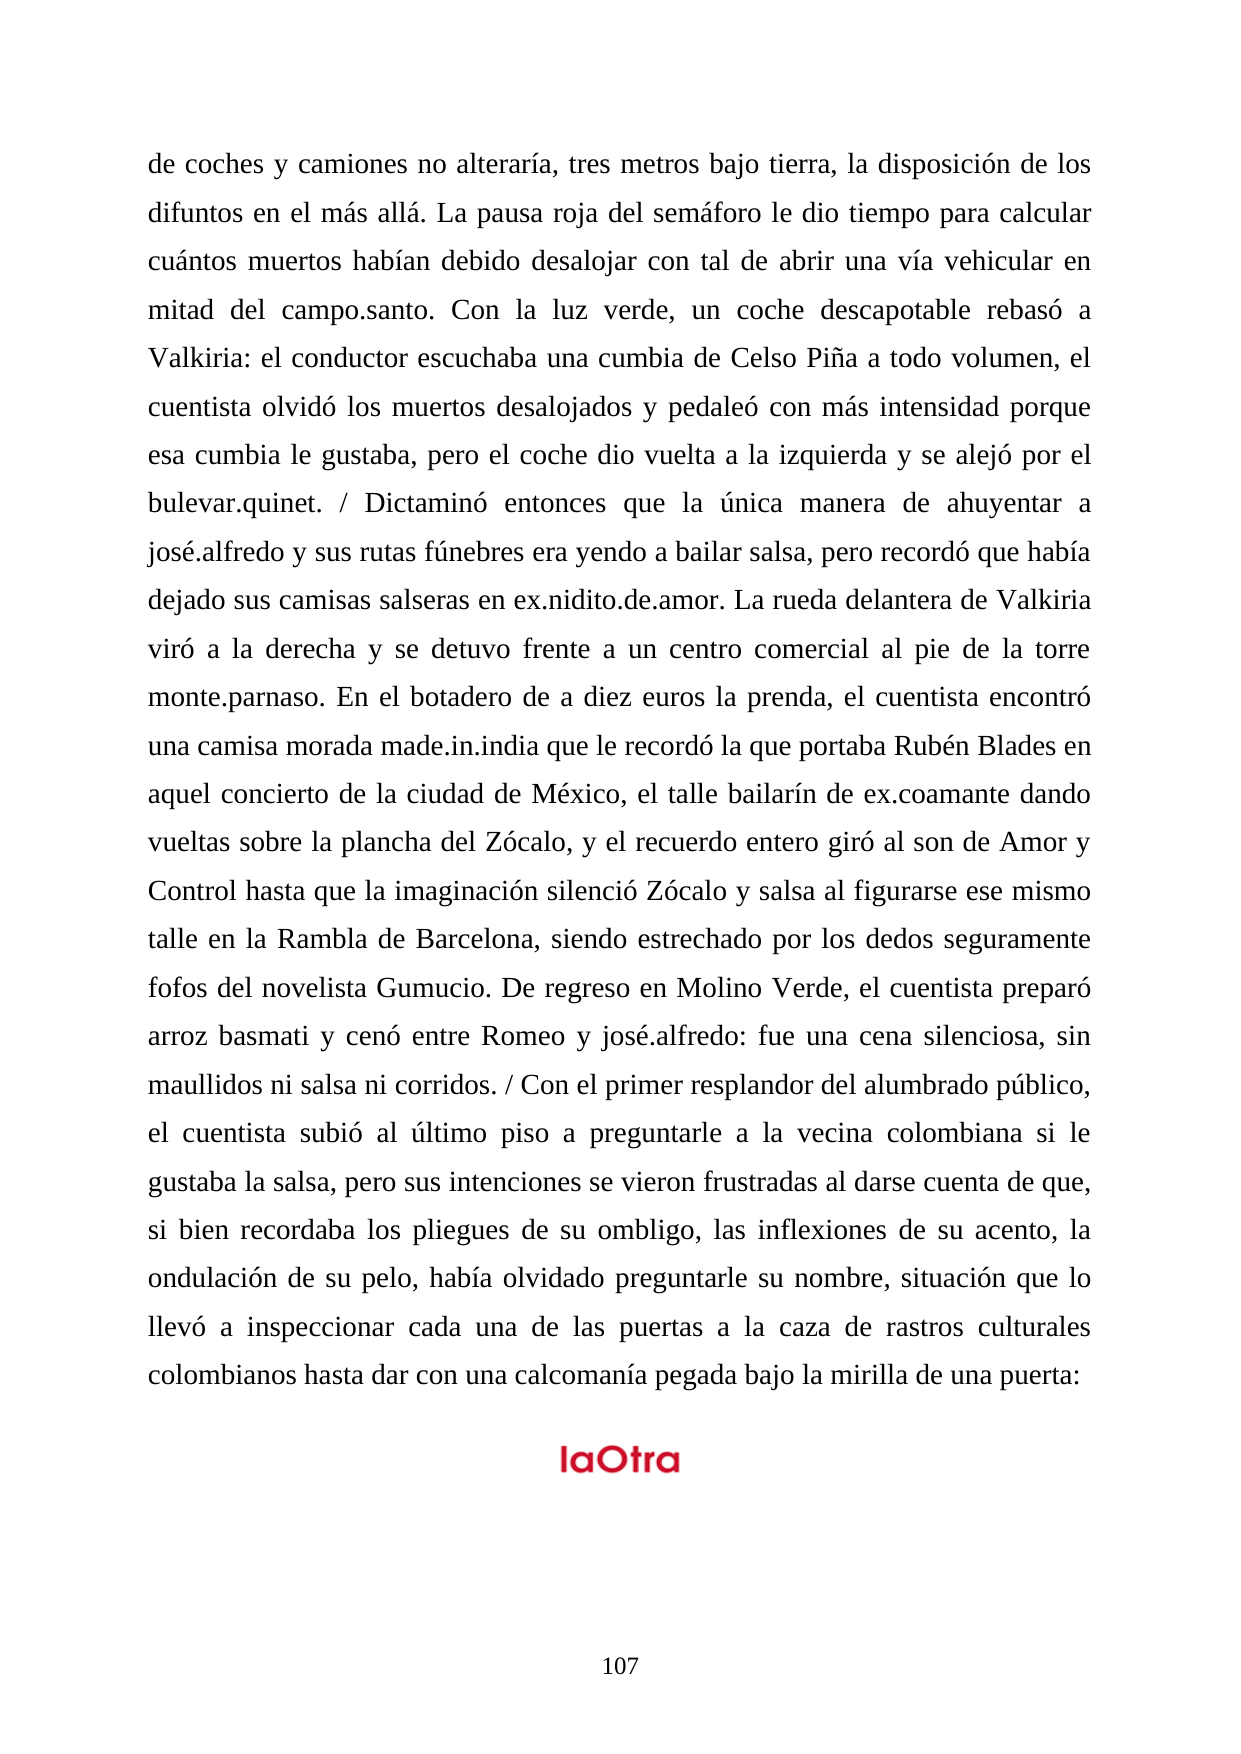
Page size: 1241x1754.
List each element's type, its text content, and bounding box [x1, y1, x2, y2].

text de coches y camiones no alteraría, tres metros bajo tierra, la disposición de los difuntos en el más allá. La pausa roja del semáforo le dio tiempo para calcular cuántos muertos habían debido desalojar con tal de abrir una vía vehicular en mitad del campo.santo. Con la luz verde, un coche descapotable rebasó a Valkiria: el conductor escuchaba una cumbia de Celso Piña a todo volumen, el cuentista olvidó los muertos desalojados y pedaleó con más intensidad porque esa cumbia le gustaba, pero el coche dio vuelta a la izquierda y se alejó por el bulevar.quinet. / Dictaminó entonces que la única manera de ahuyentar a josé.alfredo y sus rutas fúnebres era yendo a bailar salsa, pero recordó que había dejado sus camisas salseras en ex.nidito.de.amor. La rueda delantera de Valkiria viró a la derecha y se detuvo frente a un centro comercial al pie de la torre monte.parnaso. En el botadero de a diez euros la prenda, el cuentista encontró una camisa morada made.in.india que le recordó la que portaba Rubén Blades en aquel concierto de la ciudad de México, el talle bailarín de ex.coamante dando vueltas sobre la plancha del Zócalo, y el recuerdo entero giró al son de Amor y Control hasta que la imaginación silenció Zócalo y salsa al figurarse ese mismo talle en la Rambla de Barcelona, siendo estrechado por los dedos seguramente fofos del novelista Gumucio. De regreso en Molino Verde, el cuentista preparó arroz basmati y cenó entre Romeo y josé.alfredo: fue una cena silenciosa, sin maullidos ni salsa ni corridos. / Con el primer resplandor del alumbrado público, el cuentista subió al último piso a preguntarle a la vecina colombiana si le gustaba la salsa, pero sus intenciones se vieron frustradas al darse cuenta de que, si bien recordaba los pliegues de su ombligo, las inflexiones de su acento, la ondulación de su pelo, había olvidado preguntarle su nombre, situación que lo llevó a inspeccionar cada una de las puertas a la caza de rastros culturales colombianos hasta dar con una calcomanía pegada bajo la mirilla de una puerta: [148, 148, 1092, 1391]
picture [543, 1428, 689, 1477]
